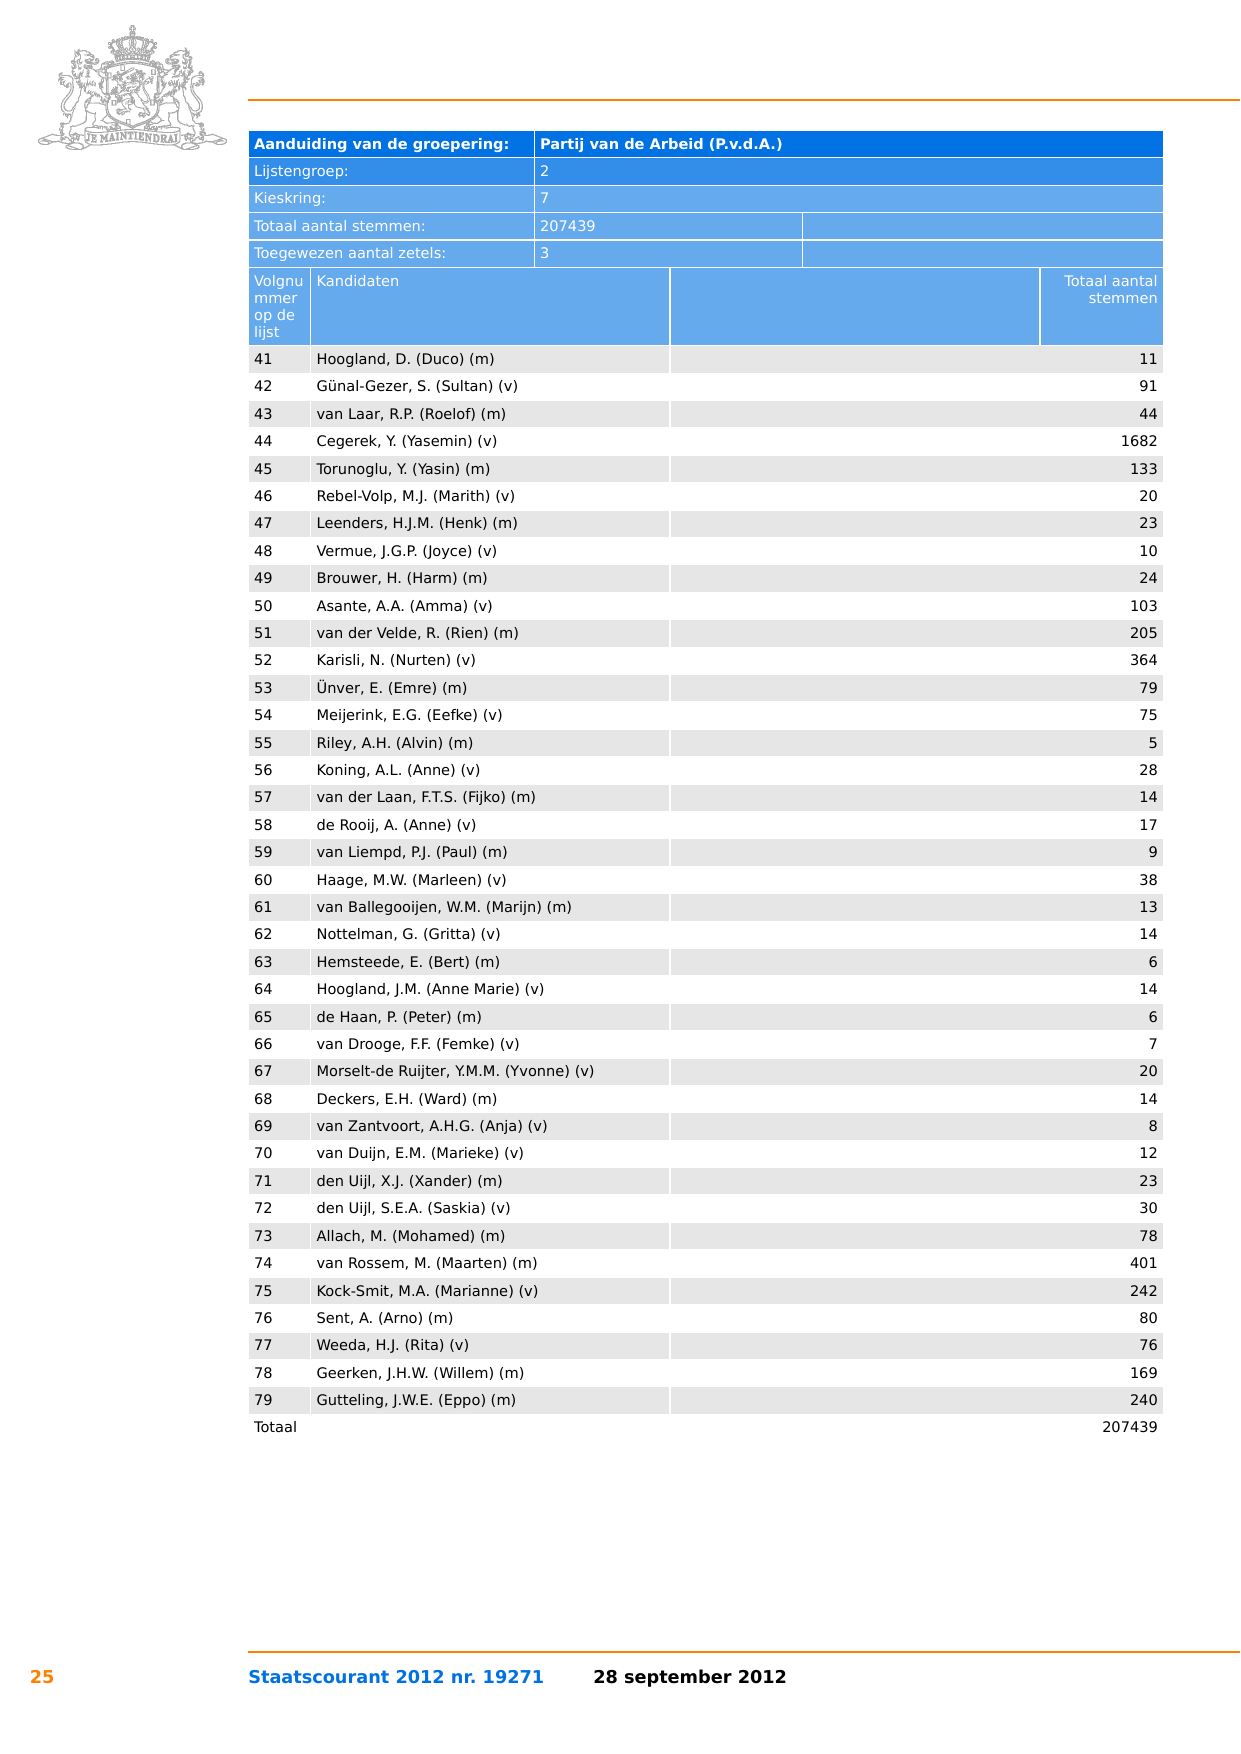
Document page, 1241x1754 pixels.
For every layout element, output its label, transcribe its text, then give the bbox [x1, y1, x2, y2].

table_cell 72 [249, 1196, 310, 1222]
table_cell 169 [671, 1360, 1163, 1386]
table_cell Gutteling, J.W.E. (Eppo) (m) [311, 1387, 669, 1414]
table_cell 64 [249, 976, 310, 1003]
table_cell 7 [535, 186, 1163, 212]
table_cell 49 [249, 565, 310, 592]
table_cell 53 [249, 675, 310, 701]
table_cell 11 [671, 346, 1163, 373]
table_cell 78 [249, 1360, 310, 1386]
table_cell Asante, A.A. (Amma) (v) [311, 593, 669, 619]
table_cell van Laar, R.P. (Roelof) (m) [311, 401, 669, 427]
table_cell 57 [249, 785, 310, 811]
table_cell 71 [249, 1168, 310, 1194]
table_cell 10 [671, 538, 1163, 564]
table_cell 30 [671, 1196, 1163, 1222]
table_cell 79 [249, 1387, 310, 1414]
table_cell Totaal aantal stemmen: [249, 213, 534, 239]
table_cell 76 [671, 1333, 1163, 1359]
table_cell van der Velde, R. (Rien) (m) [311, 620, 669, 647]
table_cell 63 [249, 949, 310, 975]
table_cell 14 [671, 976, 1163, 1003]
table_cell 43 [249, 401, 310, 427]
table_cell Haage, M.W. (Marleen) (v) [311, 867, 669, 893]
table_cell 6 [671, 949, 1163, 975]
table_cell van Ballegooijen, W.M. (Marijn) (m) [311, 894, 669, 921]
table_cell 68 [249, 1086, 310, 1112]
table_cell 5 [671, 730, 1163, 756]
table_cell Weeda, H.J. (Rita) (v) [311, 1333, 669, 1359]
table_cell Hemsteede, E. (Bert) (m) [311, 949, 669, 975]
table_cell Deckers, E.H. (Ward) (m) [311, 1086, 669, 1112]
table_cell 38 [671, 867, 1163, 893]
table_cell 45 [249, 456, 310, 482]
table_cell 14 [671, 922, 1163, 948]
table_cell 1682 [671, 429, 1163, 455]
table_cell Meijerink, E.G. (Eefke) (v) [311, 703, 669, 729]
table_cell Leenders, H.J.M. (Henk) (m) [311, 511, 669, 537]
table_cell van Zantvoort, A.H.G. (Anja) (v) [311, 1113, 669, 1140]
table_cell Hoogland, J.M. (Anne Marie) (v) [311, 976, 669, 1003]
table_cell 79 [671, 675, 1163, 701]
table_cell Totaal [249, 1415, 669, 1441]
table_cell 13 [671, 894, 1163, 921]
table_cell [671, 268, 1039, 345]
table_cell Cegerek, Y. (Yasemin) (v) [311, 429, 669, 455]
table_cell Lijstengroep: [249, 158, 534, 185]
table_cell 70 [249, 1141, 310, 1167]
table_cell 44 [249, 429, 310, 455]
table_cell Ünver, E. (Emre) (m) [311, 675, 669, 701]
table_cell Sent, A. (Arno) (m) [311, 1305, 669, 1331]
table_cell 14 [671, 785, 1163, 811]
table_cell 55 [249, 730, 310, 756]
table_cell Nottelman, G. (Gritta) (v) [311, 922, 669, 948]
table_cell van Duijn, E.M. (Marieke) (v) [311, 1141, 669, 1167]
table_cell 207439 [535, 213, 802, 239]
table_cell 91 [671, 374, 1163, 400]
table_cell 103 [671, 593, 1163, 619]
table_cell 50 [249, 593, 310, 619]
table_cell 6 [671, 1004, 1163, 1030]
table_cell Toegewezen aantal zetels: [249, 241, 534, 267]
table_cell Volgnummer op de lijst [249, 268, 310, 345]
table_cell 62 [249, 922, 310, 948]
table_cell van der Laan, F.T.S. (Fijko) (m) [311, 785, 669, 811]
table_header Partij van de Arbeid (P.v.d.A.) [535, 131, 1163, 157]
table_cell Allach, M. (Mohamed) (m) [311, 1223, 669, 1249]
table_cell 41 [249, 346, 310, 373]
table_cell 3 [535, 241, 802, 267]
picture [38, 25, 227, 150]
table_cell Kandidaten [311, 268, 669, 345]
table_cell 17 [671, 812, 1163, 838]
table_cell Brouwer, H. (Harm) (m) [311, 565, 669, 592]
table_cell Vermue, J.G.P. (Joyce) (v) [311, 538, 669, 564]
table_cell 205 [671, 620, 1163, 647]
table_cell 67 [249, 1059, 310, 1085]
table_cell 65 [249, 1004, 310, 1030]
table_cell van Liempd, P.J. (Paul) (m) [311, 839, 669, 866]
table_cell 69 [249, 1113, 310, 1140]
table_cell Morselt-de Ruijter, Y.M.M. (Yvonne) (v) [311, 1059, 669, 1085]
table_cell 75 [249, 1278, 310, 1304]
table_cell Rebel-Volp, M.J. (Marith) (v) [311, 483, 669, 509]
table_cell 42 [249, 374, 310, 400]
table_cell den Uijl, S.E.A. (Saskia) (v) [311, 1196, 669, 1222]
table_cell 48 [249, 538, 310, 564]
table_cell 8 [671, 1113, 1163, 1140]
table_cell 9 [671, 839, 1163, 866]
table_cell 52 [249, 648, 310, 674]
table_cell [803, 213, 1163, 239]
table_cell Karisli, N. (Nurten) (v) [311, 648, 669, 674]
table_cell 44 [671, 401, 1163, 427]
table_cell Hoogland, D. (Duco) (m) [311, 346, 669, 373]
table_cell Kieskring: [249, 186, 534, 212]
table_cell 80 [671, 1305, 1163, 1331]
table_cell 58 [249, 812, 310, 838]
table_cell Kock-Smit, M.A. (Marianne) (v) [311, 1278, 669, 1304]
table_cell 2 [535, 158, 1163, 185]
table_cell 23 [671, 1168, 1163, 1194]
table_cell 56 [249, 757, 310, 783]
table_cell 20 [671, 483, 1163, 509]
table_cell Geerken, J.H.W. (Willem) (m) [311, 1360, 669, 1386]
table_cell Totaal aantal stemmen [1041, 268, 1163, 345]
table_cell de Rooij, A. (Anne) (v) [311, 812, 669, 838]
table_cell Torunoglu, Y. (Yasin) (m) [311, 456, 669, 482]
table_cell 240 [671, 1387, 1163, 1414]
table_cell 60 [249, 867, 310, 893]
table_cell 20 [671, 1059, 1163, 1085]
table_cell 46 [249, 483, 310, 509]
table_cell 24 [671, 565, 1163, 592]
table_header Aanduiding van de groepering: [249, 131, 534, 157]
table_cell 61 [249, 894, 310, 921]
table_cell 207439 [671, 1415, 1163, 1441]
table_cell 12 [671, 1141, 1163, 1167]
table_cell 76 [249, 1305, 310, 1331]
table_cell 23 [671, 511, 1163, 537]
table_cell 77 [249, 1333, 310, 1359]
table_cell 14 [671, 1086, 1163, 1112]
table_cell Riley, A.H. (Alvin) (m) [311, 730, 669, 756]
table_cell 73 [249, 1223, 310, 1249]
table_cell 74 [249, 1250, 310, 1277]
table_cell 364 [671, 648, 1163, 674]
table_cell 242 [671, 1278, 1163, 1304]
table_cell 401 [671, 1250, 1163, 1277]
table_cell Koning, A.L. (Anne) (v) [311, 757, 669, 783]
table_cell Günal-Gezer, S. (Sultan) (v) [311, 374, 669, 400]
table_cell 75 [671, 703, 1163, 729]
table_cell van Drooge, F.F. (Femke) (v) [311, 1031, 669, 1057]
table_cell 54 [249, 703, 310, 729]
table_cell 78 [671, 1223, 1163, 1249]
table_cell van Rossem, M. (Maarten) (m) [311, 1250, 669, 1277]
table_cell 59 [249, 839, 310, 866]
table_cell de Haan, P. (Peter) (m) [311, 1004, 669, 1030]
table_cell 66 [249, 1031, 310, 1057]
table_cell 7 [671, 1031, 1163, 1057]
table_cell den Uijl, X.J. (Xander) (m) [311, 1168, 669, 1194]
table_cell 51 [249, 620, 310, 647]
table_cell 28 [671, 757, 1163, 783]
table_cell [803, 241, 1163, 267]
table_cell 47 [249, 511, 310, 537]
table_cell 133 [671, 456, 1163, 482]
